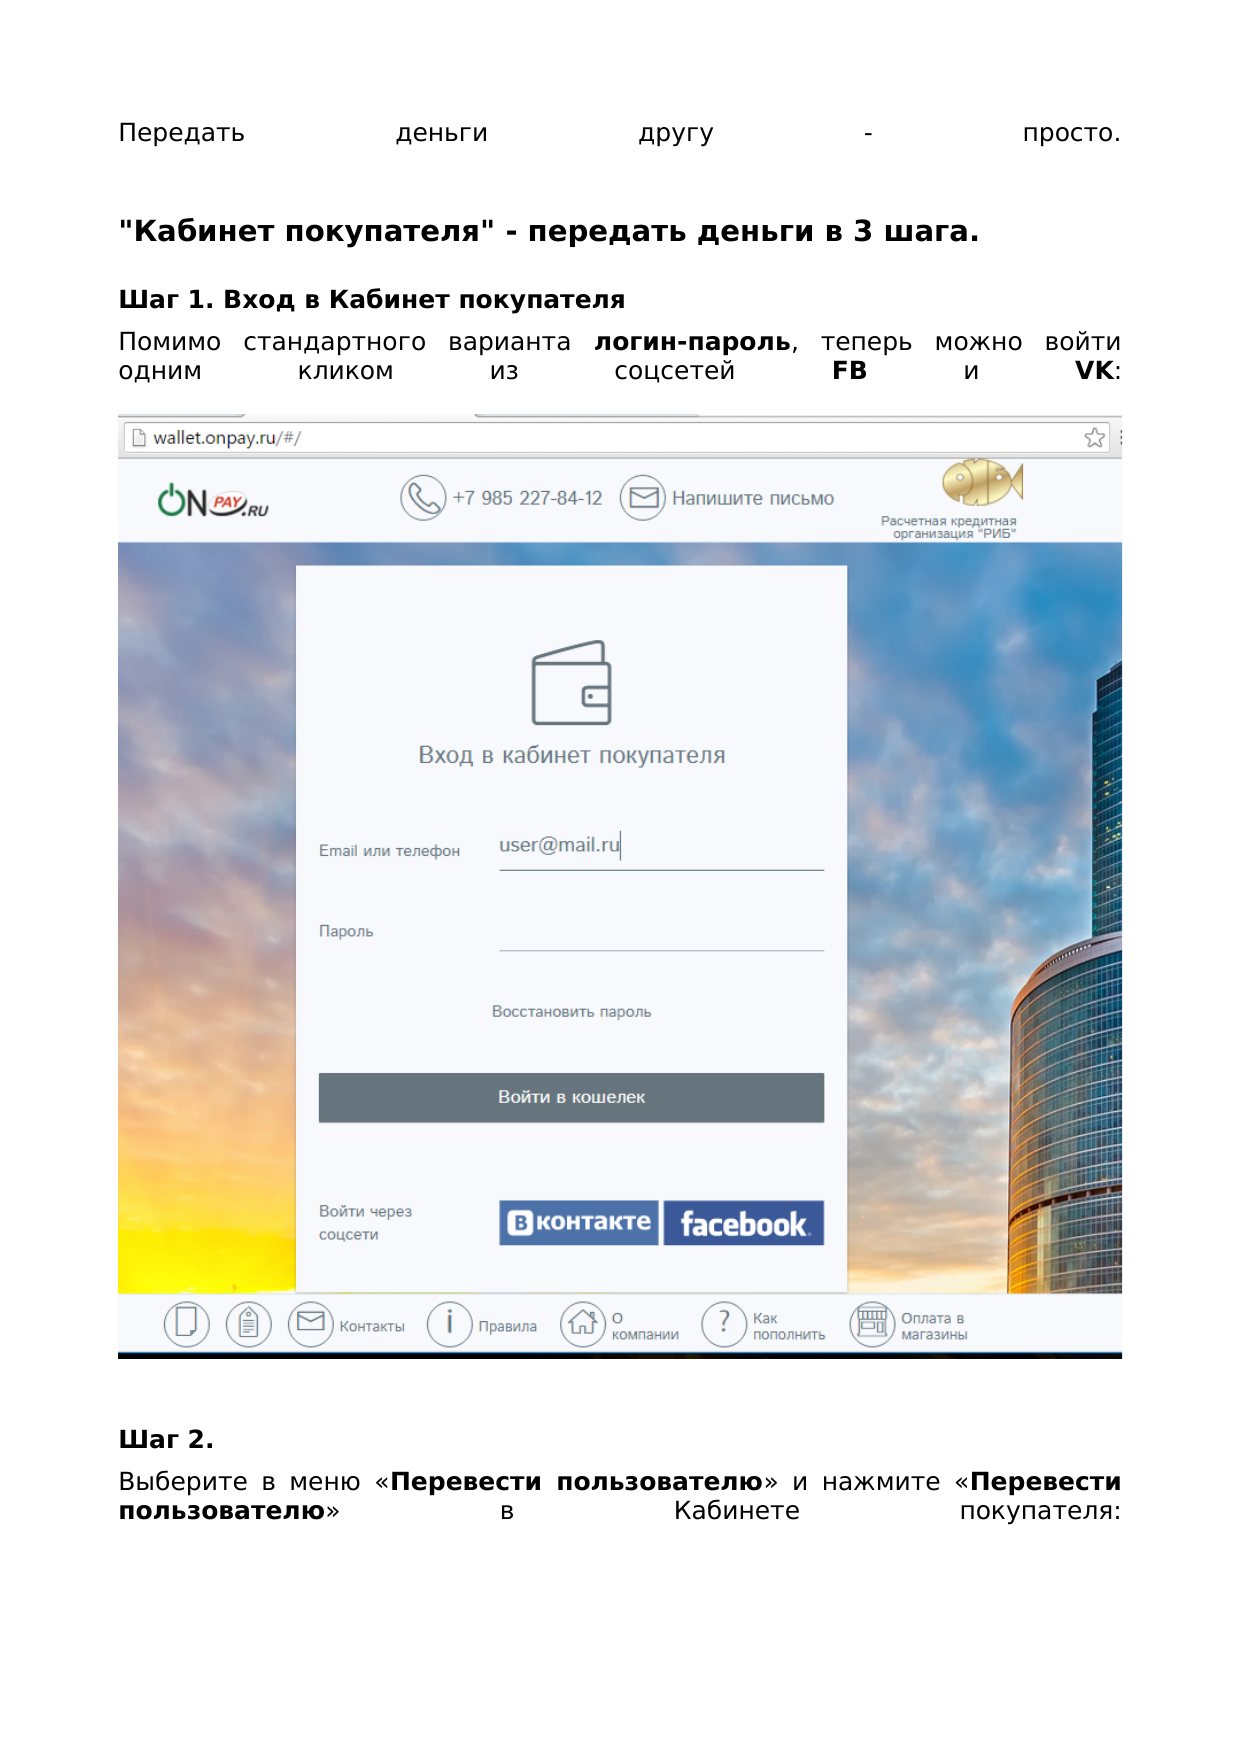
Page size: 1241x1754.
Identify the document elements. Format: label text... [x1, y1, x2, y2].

picture [1107, 699, 1113, 707]
subtitle Шаг 2. [118, 1426, 1122, 1455]
picture [118, 414, 1123, 1359]
picture [1103, 739, 1123, 766]
picture [1103, 715, 1111, 723]
text Выберите в меню «Перевести пользователю» и нажмите «Перевести пользователю» в Кабинете покупателя: [118, 1467, 1122, 1526]
text Передать деньги другу - просто. [118, 118, 1122, 176]
picture [1110, 721, 1123, 727]
text [118, 1359, 1122, 1388]
picture [1106, 735, 1117, 741]
subtitle "Кабинет покупателя" - передать деньги в 3 шага. [118, 214, 1122, 248]
text Помимо стандартного варианта логин-пароль, теперь можно войти одним кликом из соцсетей FB и VK: [118, 327, 1122, 414]
subtitle Шаг 1. Вход в Кабинет покупателя [118, 285, 1122, 314]
